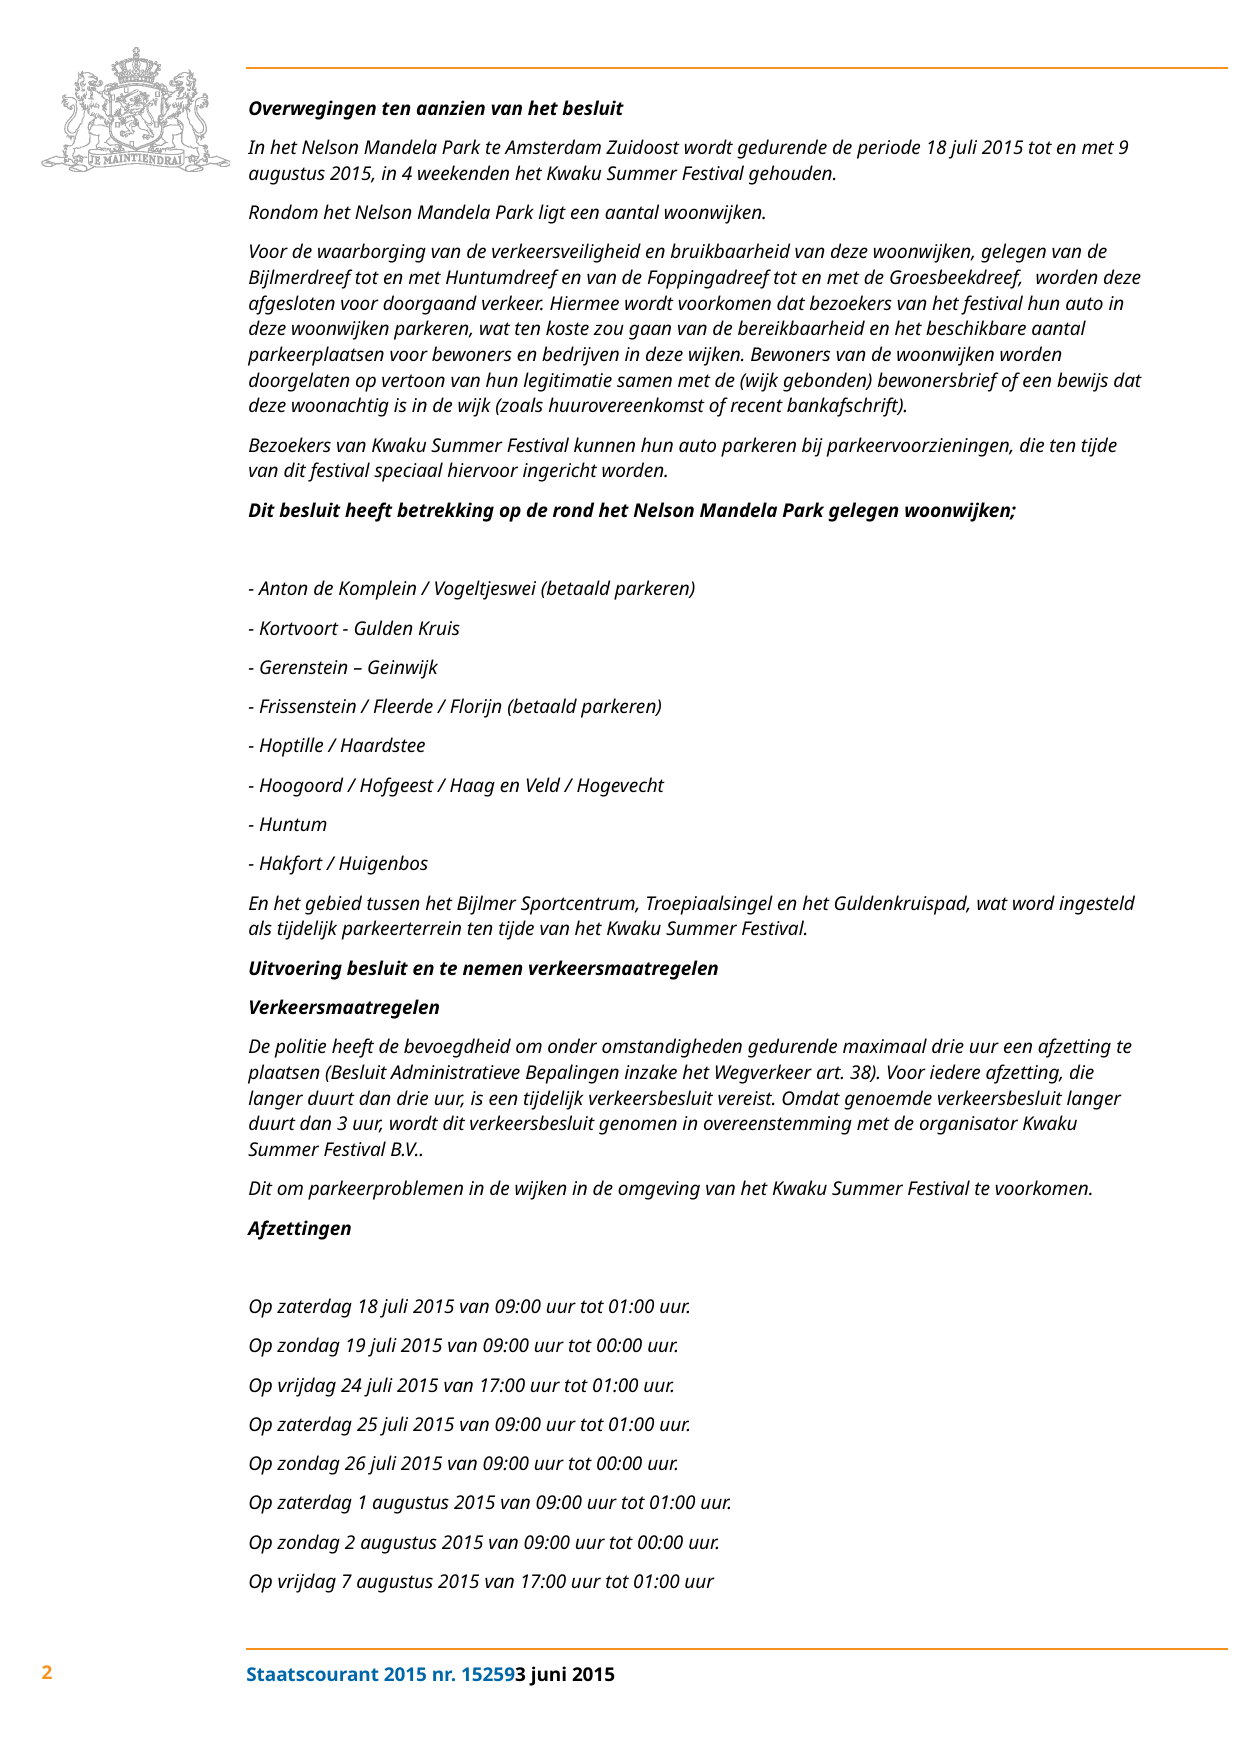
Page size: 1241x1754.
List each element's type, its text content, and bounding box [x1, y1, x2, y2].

text Op vrijdag 24 juli 2015 van 17:00 uur tot 01:00 uur. [248, 1372, 1152, 1397]
text - Hoptille / Haardstee [248, 733, 1152, 758]
text Rondom het Nelson Mandela Park ligt een aantal woonwijken. [248, 199, 1152, 225]
text Op zaterdag 1 augustus 2015 van 09:00 uur tot 01:00 uur. [248, 1489, 1152, 1515]
text Uitvoering besluit en te nemen verkeersmaatregelen [248, 955, 1152, 980]
text In het Nelson Mandela Park te Amsterdam Zuidoost wordt gedurende de periode 18 juli 2015 tot en met 9 augustus 2015, in 4 weekenden het Kwaku Summer Festival gehouden. [248, 134, 1152, 186]
text - Anton de Komplein / Vogeltjeswei (betaald parkeren) [248, 576, 1152, 601]
text - Hoogoord / Hofgeest / Haag en Veld / Hogevecht [248, 772, 1152, 798]
text Dit besluit heeft betrekking op de rond het Nelson Mandela Park gelegen woonwijken; [248, 497, 1152, 523]
text - Hakfort / Huigenbos [248, 850, 1152, 876]
text Bezoekers van Kwaku Summer Festival kunnen hun auto parkeren bij parkeervoorzieningen, die ten tijde van dit festival speciaal hiervoor ingericht worden. [248, 432, 1152, 483]
text - Frissenstein / Fleerde / Florijn (betaald parkeren) [248, 693, 1152, 719]
text De politie heeft de bevoegdheid om onder omstandigheden gedurende maximaal drie uur een afzetting te plaatsen (Besluit Administratieve Bepalingen inzake het Wegverkeer art. 38). Voor iedere afzetting, die langer duurt dan drie uur, is een tijdelijk verkeersbesluit vereist. Omdat genoemde verkeersbesluit langer duurt dan 3 uur, wordt dit verkeersbesluit genomen in overeenstemming met de organisator Kwaku Summer Festival B.V.. [248, 1033, 1152, 1162]
text Afzettingen [248, 1215, 1152, 1240]
text Dit om parkeerproblemen in de wijken in de omgeving van het Kwaku Summer Festival te voorkomen. [248, 1175, 1152, 1201]
text Overwegingen ten aanzien van het besluit [248, 95, 1152, 121]
text Op zondag 26 juli 2015 van 09:00 uur tot 00:00 uur. [248, 1450, 1152, 1476]
text Op zaterdag 25 juli 2015 van 09:00 uur tot 01:00 uur. [248, 1411, 1152, 1437]
text - Kortvoort - Gulden Kruis [248, 615, 1152, 641]
text Op vrijdag 7 augustus 2015 van 17:00 uur tot 01:00 uur [248, 1568, 1152, 1594]
picture [41, 47, 231, 172]
text Op zaterdag 18 juli 2015 van 09:00 uur tot 01:00 uur. [248, 1293, 1152, 1319]
text Verkeersmaatregelen [248, 994, 1152, 1020]
text Op zondag 2 augustus 2015 van 09:00 uur tot 00:00 uur. [248, 1529, 1152, 1554]
text - Huntum [248, 811, 1152, 837]
text - Gerenstein – Geinwijk [248, 654, 1152, 680]
text Op zondag 19 juli 2015 van 09:00 uur tot 00:00 uur. [248, 1332, 1152, 1358]
text Voor de waarborging van de verkeersveiligheid en bruikbaarheid van deze woonwijken, gelegen van de Bijlmerdreef tot en met Huntumdreef en van de Foppingadreef tot en met de Groesbeekdreef, worden deze afgesloten voor doorgaand verkeer. Hiermee wordt voorkomen dat bezoekers van het festival hun auto in deze woonwijken parkeren, wat ten koste zou gaan van de bereikbaarheid en het beschikbare aantal parkeerplaatsen voor bewoners en bedrijven in deze wijken. Bewoners van de woonwijken worden doorgelaten op vertoon van hun legitimatie samen met de (wijk gebonden) bewonersbrief of een bewijs dat deze woonachtig is in de wijk (zoals huurovereenkomst of recent bankafschrift). [248, 238, 1152, 418]
text En het gebied tussen het Bijlmer Sportcentrum, Troepiaalsingel en het Guldenkruispad, wat word ingesteld als tijdelijk parkeerterrein ten tijde van het Kwaku Summer Festival. [248, 890, 1152, 941]
